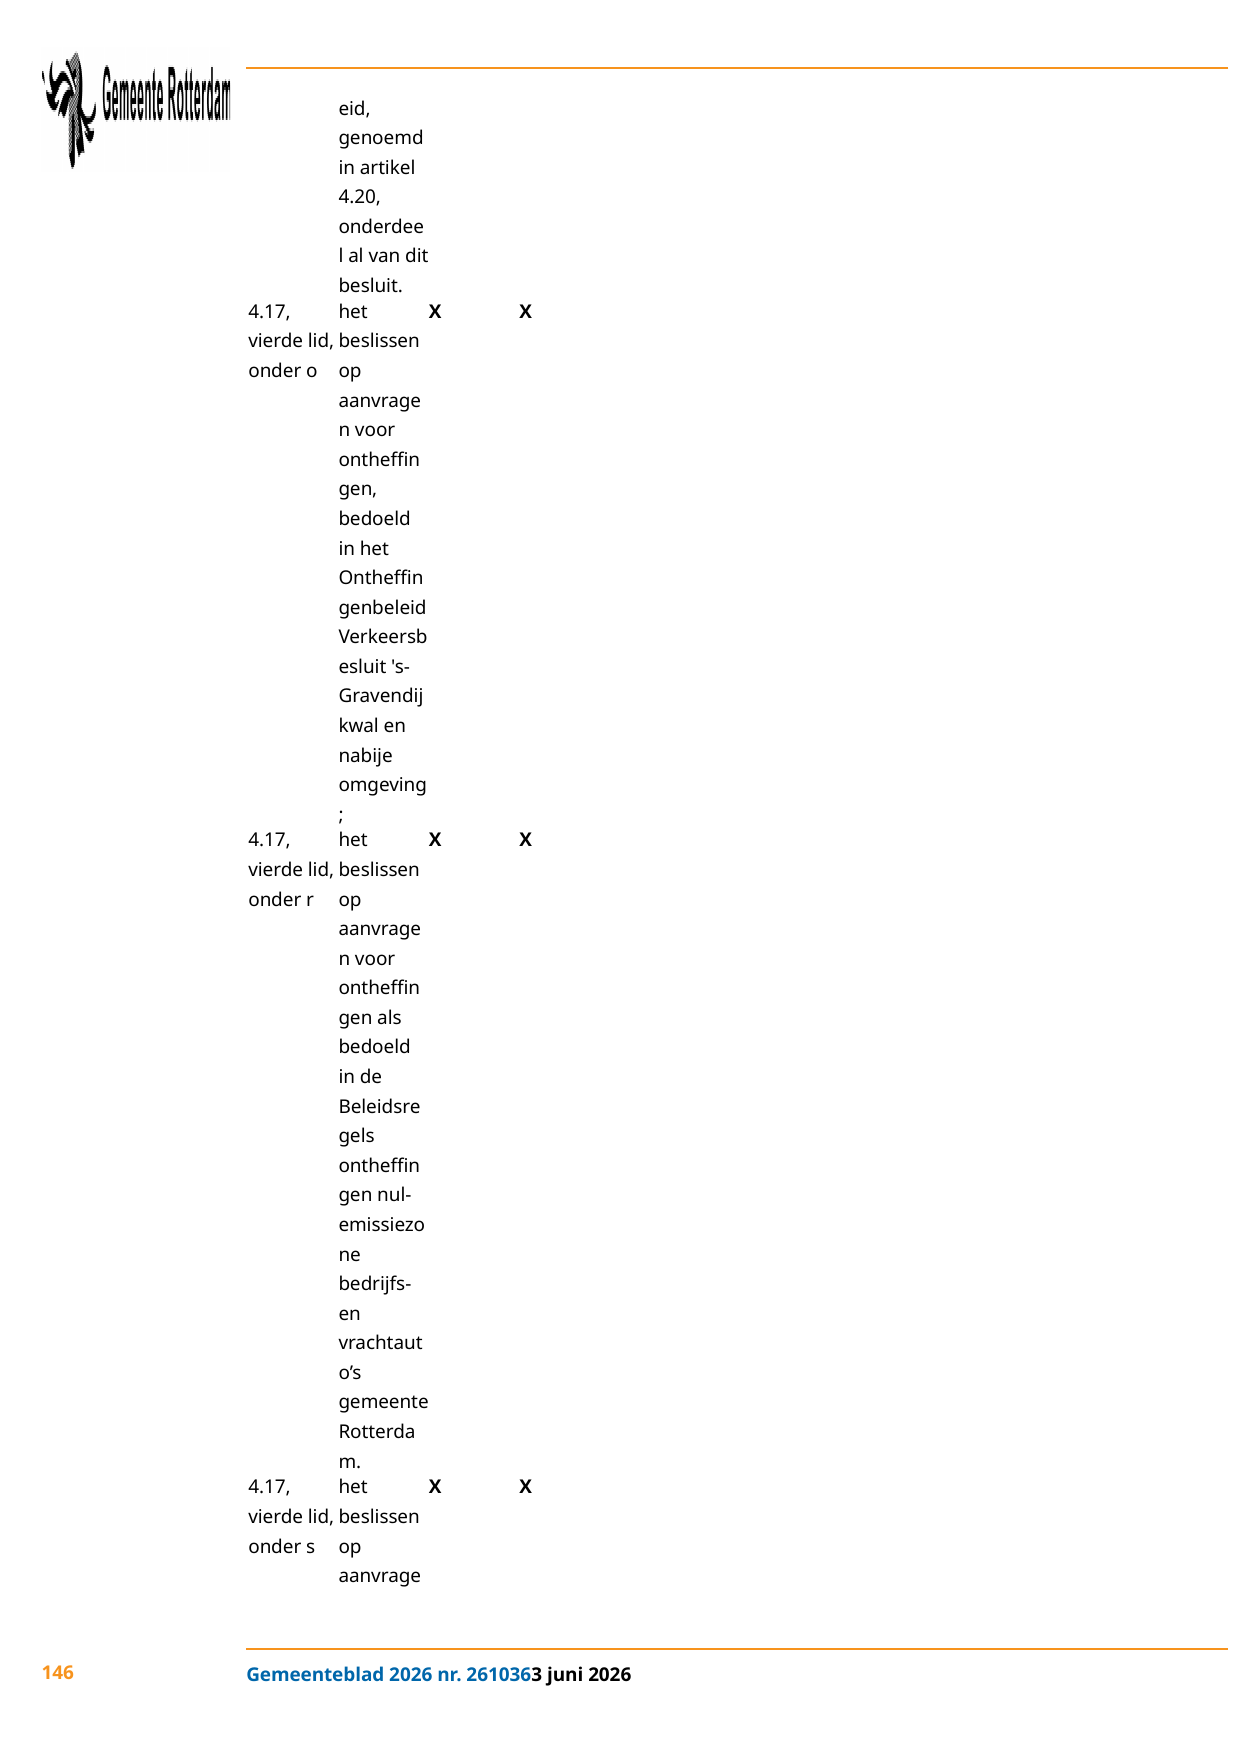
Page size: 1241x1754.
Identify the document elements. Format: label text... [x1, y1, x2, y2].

table_cell [700, 298, 790, 827]
table_cell [881, 1474, 971, 1588]
table_cell [1061, 1474, 1152, 1588]
table_cell [881, 95, 971, 298]
table_cell [1061, 827, 1152, 1474]
table_cell [248, 95, 338, 298]
table_cell [700, 1474, 790, 1588]
table_cell het beslissen op aanvrage [338, 1474, 429, 1588]
table_cell [700, 95, 790, 298]
table_cell [790, 1474, 881, 1588]
table_cell [609, 95, 700, 298]
table_cell X [429, 827, 519, 1474]
table_cell [519, 95, 609, 298]
table_cell [971, 95, 1061, 298]
table_cell X [519, 1474, 609, 1588]
picture [41, 47, 231, 172]
table_cell [790, 827, 881, 1474]
table_cell X [429, 1474, 519, 1588]
table_cell [609, 298, 700, 827]
table_cell X [519, 827, 609, 1474]
table_cell [971, 298, 1061, 827]
table_cell het beslissen op aanvragen voor ontheffingen, bedoeld in het Ontheffingenbeleid Verkeersbesluit 's-Gravendijkwal en nabije omgeving; [338, 298, 429, 827]
table_cell [881, 298, 971, 827]
table_cell [971, 827, 1061, 1474]
table_cell eid, genoemd in artikel 4.20, onderdeel al van dit besluit. [338, 95, 429, 298]
table_cell X [429, 298, 519, 827]
table_cell 4.17, vierde lid, onder o [248, 298, 338, 827]
table_cell [790, 298, 881, 827]
table_cell 4.17, vierde lid, onder r [248, 827, 338, 1474]
table_cell [700, 827, 790, 1474]
table_cell [790, 95, 881, 298]
table_cell [1061, 95, 1152, 298]
table_cell [881, 827, 971, 1474]
table_cell X [519, 298, 609, 827]
table_cell [1061, 298, 1152, 827]
table_cell 4.17, vierde lid, onder s [248, 1474, 338, 1588]
table_cell [971, 1474, 1061, 1588]
table_cell [429, 95, 519, 298]
table_cell het beslissen op aanvragen voor ontheffingen als bedoeld in de Beleidsregels ontheffingen nul-emissiezone bedrijfs- en vrachtauto’s gemeente Rotterdam. [338, 827, 429, 1474]
table_cell [609, 1474, 700, 1588]
table_cell [609, 827, 700, 1474]
